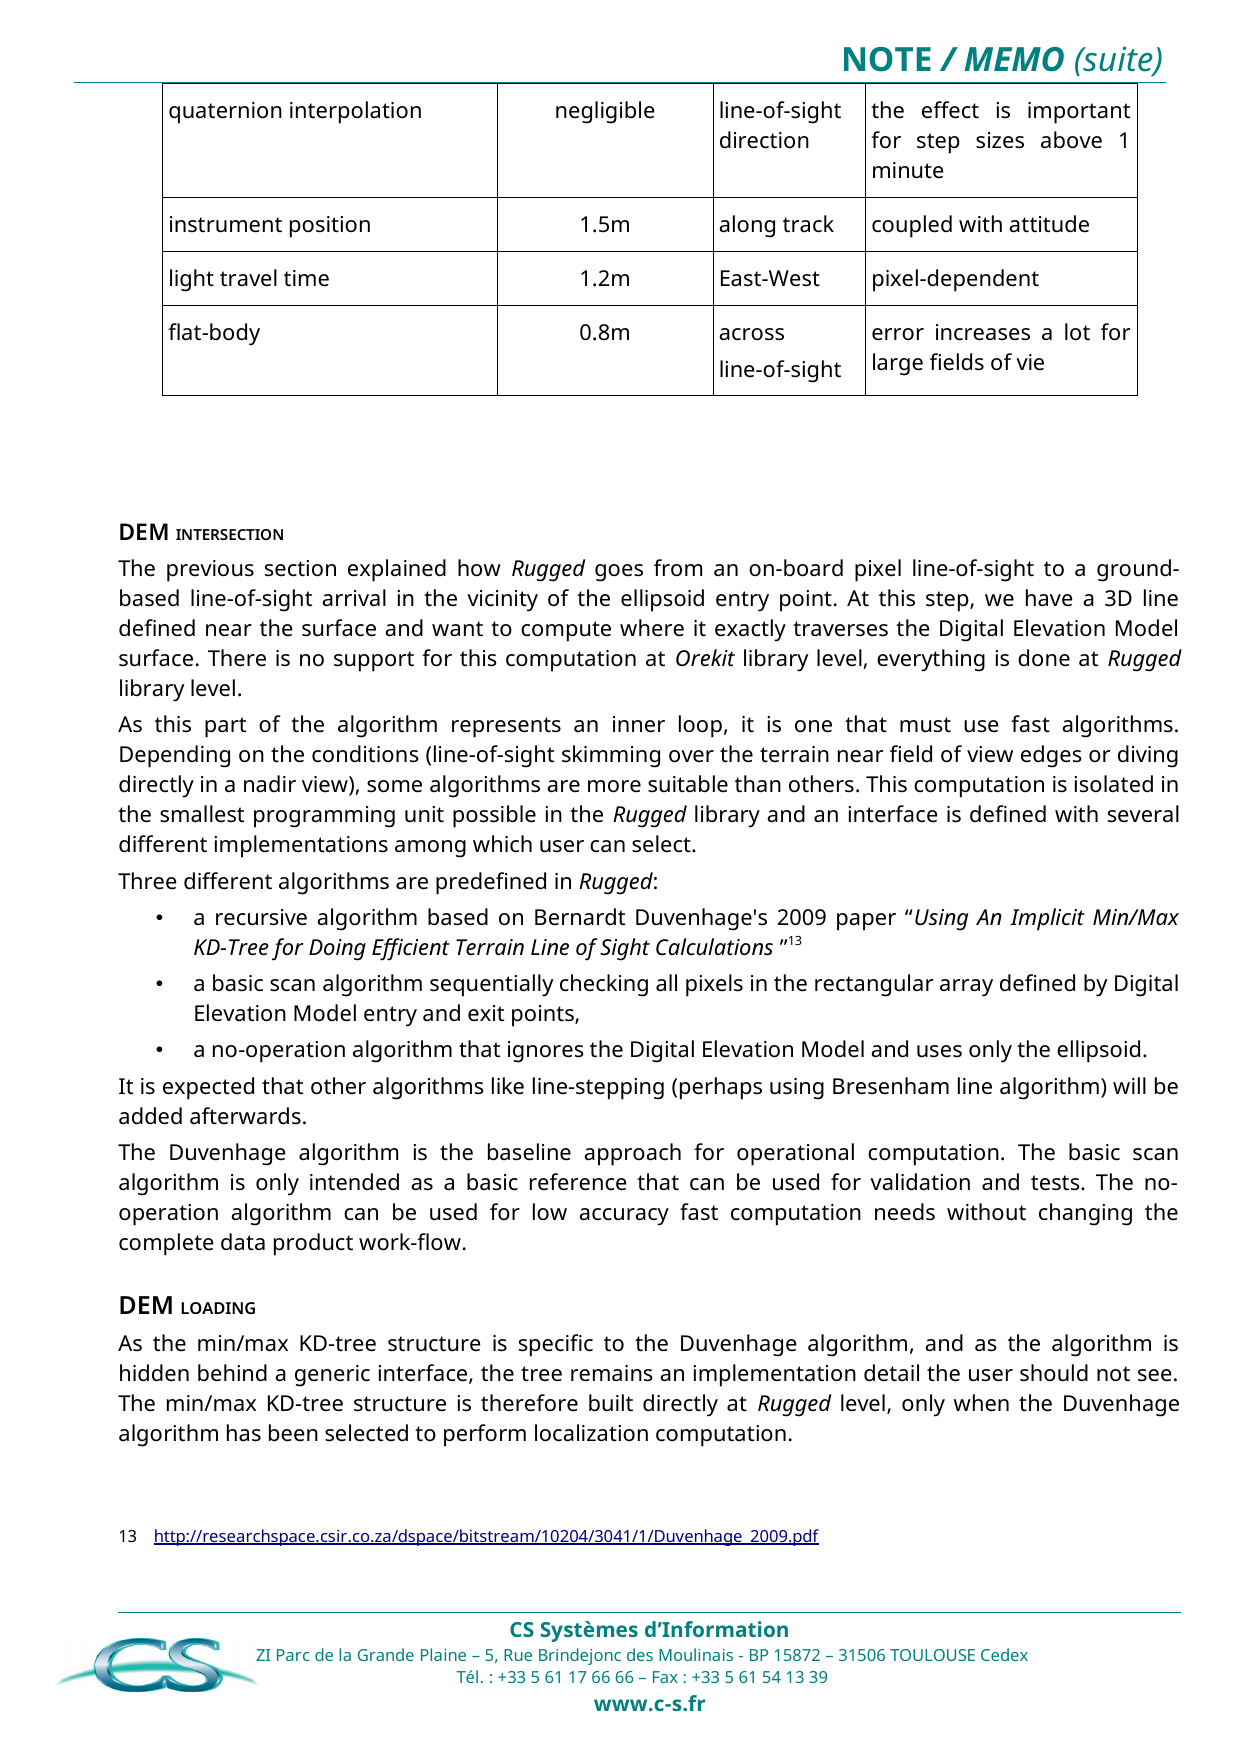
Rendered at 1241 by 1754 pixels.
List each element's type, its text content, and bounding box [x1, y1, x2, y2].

table_cell error increases a lot for large fields of vie [866, 306, 1137, 395]
table_cell line-of-sight direction [714, 84, 865, 197]
text The previous section explained how Rugged goes from an on-board pixel line-of-sight to a ground-based line-of-sight arrival in the vicinity of the ellipsoid entry point. At this step, we have a 3D line defined near the surface and want to compute where it exactly traverses the Digital Elevation Model surface. There is no support for this computation at Orekit library level, everything is done at Rugged library level. [118, 553, 1181, 703]
table_cell 1.2m [498, 252, 713, 305]
list a basic scan algorithm sequentially checking all pixels in the rectangular array defined by Digital Elevation Model entry and exit points, [156, 968, 1181, 1028]
table_cell light travel time [163, 252, 497, 305]
text It is expected that other algorithms like line-stepping (perhaps using Bresenham line algorithm) will be added afterwards. [118, 1071, 1181, 1131]
table_cell instrument position [163, 198, 497, 251]
subtitle DEM loading [118, 1288, 1181, 1322]
table_cell the effect is important for step sizes above 1 minute [866, 84, 1137, 197]
list http://researchspace.csir.co.za/dspace/bitstream/10204/3041/1/Duvenhage_2009.pdf [118, 1524, 1181, 1547]
subtitle DEM intersection [118, 516, 1181, 547]
text As this part of the algorithm represents an inner loop, it is one that must use fast algorithms. Depending on the conditions (line-of-sight skimming over the terrain near field of view edges or diving directly in a nadir view), some algorithms are more suitable than others. This computation is isolated in the smallest programming unit possible in the Rugged library and an interface is defined with several different implementations among which user can select. [118, 709, 1181, 859]
table_cell pixel-dependent [866, 252, 1137, 305]
list a no-operation algorithm that ignores the Digital Elevation Model and uses only the ellipsoid. [156, 1034, 1181, 1064]
table_cell quaternion interpolation [163, 84, 497, 197]
picture [55, 1638, 259, 1692]
table_cell East-West [714, 252, 865, 305]
table_cell 1.5m [498, 198, 713, 251]
table_cell along track [714, 198, 865, 251]
text Three different algorithms are predefined in Rugged: [118, 866, 1181, 896]
table_cell across line-of-sight [714, 306, 865, 395]
table_cell coupled with attitude [866, 198, 1137, 251]
list a recursive algorithm based on Bernardt Duvenhage's 2009 paper “Using An Implicit Min/Max KD-Tree for Doing Efficient Terrain Line of Sight Calculations ” [156, 902, 1181, 962]
table_cell negligible [498, 84, 713, 197]
text As the min/max KD-tree structure is specific to the Duvenhage algorithm, and as the algorithm is hidden behind a generic interface, the tree remains an implementation detail the user should not see. The min/max KD-tree structure is therefore built directly at Rugged level, only when the Duvenhage algorithm has been selected to perform localization computation. [118, 1328, 1181, 1448]
table_cell flat-body [163, 306, 497, 395]
table_cell 0.8m [498, 306, 713, 395]
text The Duvenhage algorithm is the baseline approach for operational computation. The basic scan algorithm is only intended as a basic reference that can be used for validation and tests. The no-operation algorithm can be used for low accuracy fast computation needs without changing the complete data product work-flow. [118, 1137, 1181, 1257]
